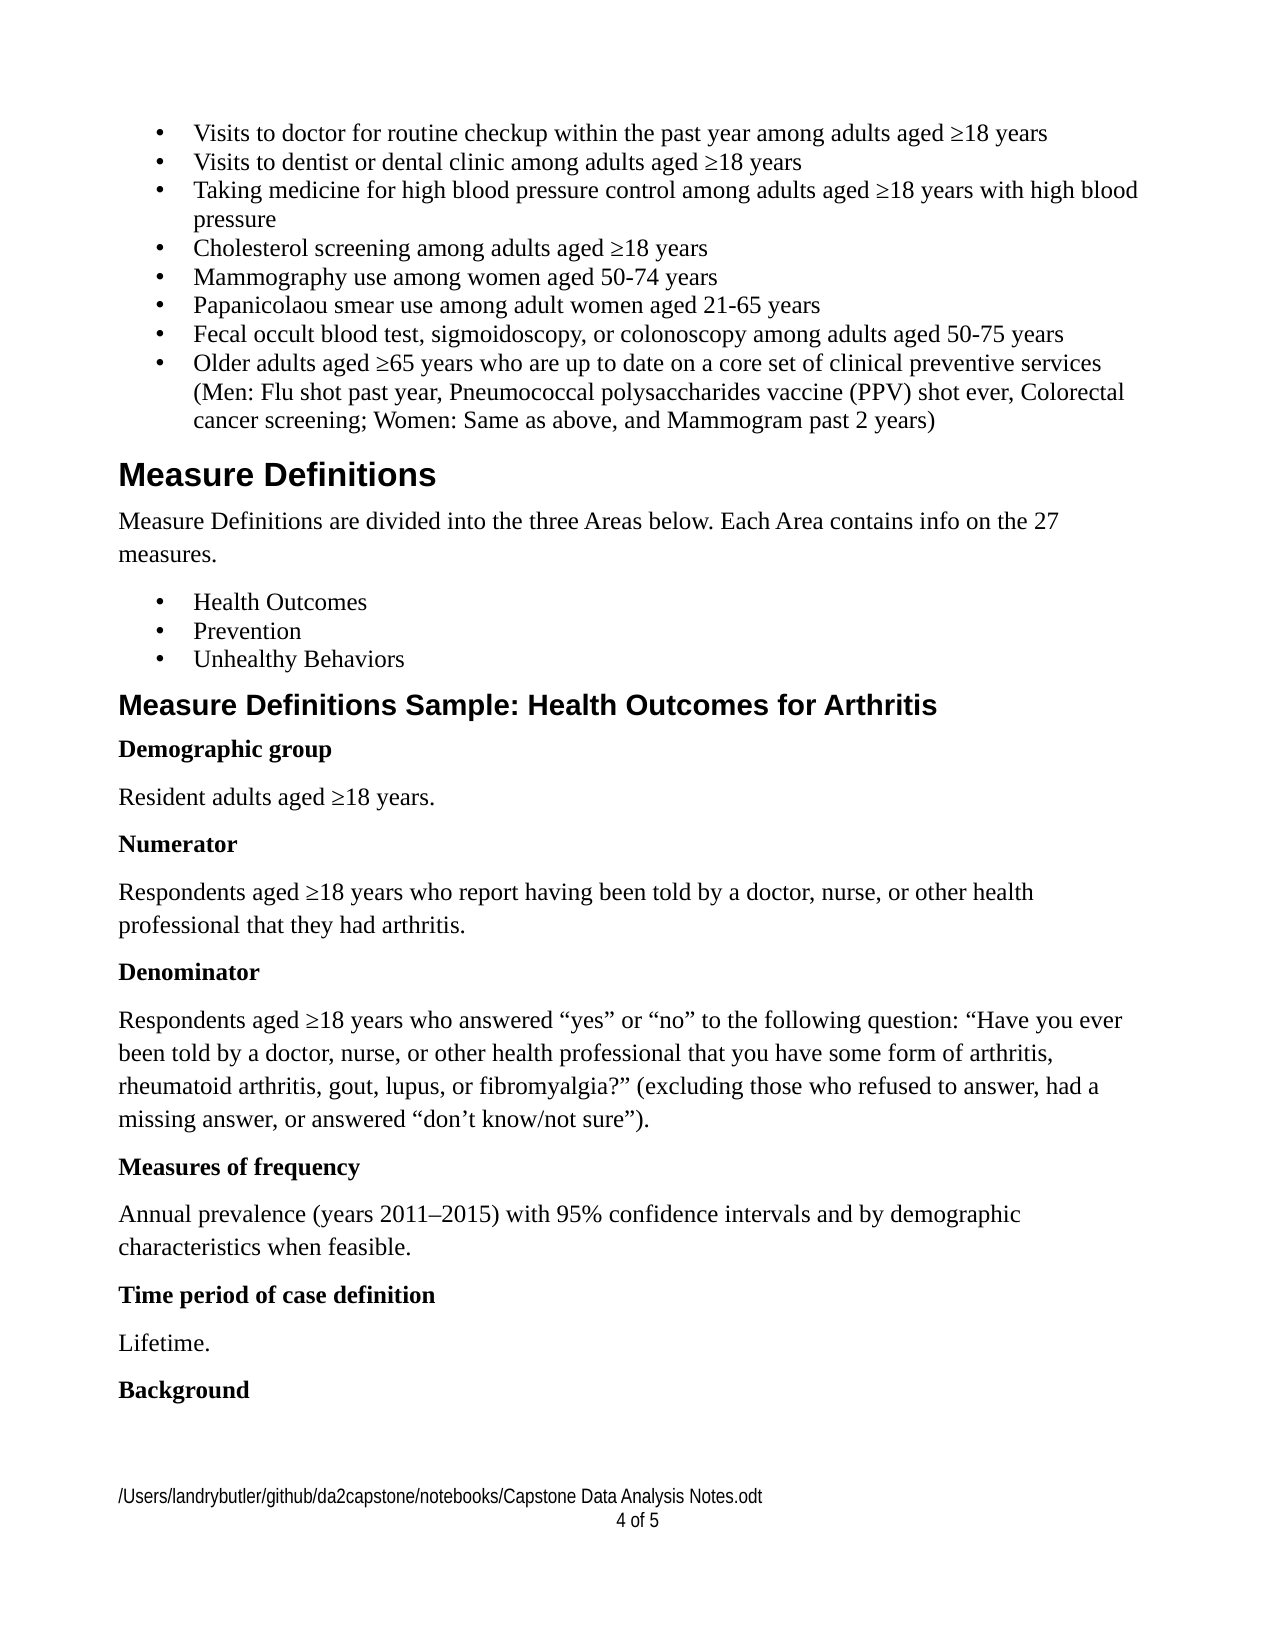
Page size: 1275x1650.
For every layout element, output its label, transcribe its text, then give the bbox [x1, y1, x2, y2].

subtitle Measure Definitions [118, 455, 1157, 494]
text Background [118, 1375, 1157, 1404]
text Resident adults aged ≥18 years. [118, 782, 1157, 810]
subtitle Measure Definitions Sample: Health Outcomes for Arthritis [118, 688, 1157, 722]
text Demographic group [118, 734, 1157, 763]
list Visits to dentist or dental clinic among adults aged ≥18 years [156, 147, 1157, 176]
text Measures of frequency [118, 1152, 1157, 1181]
list Prevention [156, 616, 1157, 644]
text Annual prevalence (years 2011–2015) with 95% confidence intervals and by demographic characteristics when feasible. [118, 1199, 1157, 1261]
list Papanicolaou smear use among adult women aged 21-65 years [156, 291, 1157, 319]
text Respondents aged ≥18 years who report having been told by a doctor, nurse, or other health professional that they had arthritis. [118, 877, 1157, 939]
list Older adults aged ≥65 years who are up to date on a core set of clinical preventive services (Men: Flu shot past year, Pneumococcal polysaccharides vaccine (PPV) shot ever, Colorectal cancer screening; Women: Same as above, and Mammogram past 2 years) [156, 348, 1157, 434]
text Lifetime. [118, 1328, 1157, 1356]
list Taking medicine for high blood pressure control among adults aged ≥18 years with high blood pressure [156, 176, 1157, 233]
list Visits to doctor for routine checkup within the past year among adults aged ≥18 years [156, 118, 1157, 147]
list Fecal occult blood test, sigmoidoscopy, or colonoscopy among adults aged 50-75 years [156, 319, 1157, 348]
text Respondents aged ≥18 years who answered “yes” or “no” to the following question: “Have you ever been told by a doctor, nurse, or other health professional that you have some form of arthritis, rheumatoid arthritis, gout, lupus, or fibromyalgia?” (excluding those who refused to answer, had a missing answer, or answered “don’t know/not sure”). [118, 1005, 1157, 1133]
text Measure Definitions are divided into the three Areas below. Each Area contains info on the 27 measures. [118, 506, 1157, 568]
text Numerator [118, 829, 1157, 858]
text Time period of case definition [118, 1280, 1157, 1309]
list Cholesterol screening among adults aged ≥18 years [156, 233, 1157, 262]
list Unhealthy Behaviors [156, 644, 1157, 673]
list Mammography use among women aged 50-74 years [156, 262, 1157, 291]
text Denominator [118, 957, 1157, 986]
list Health Outcomes [156, 587, 1157, 616]
